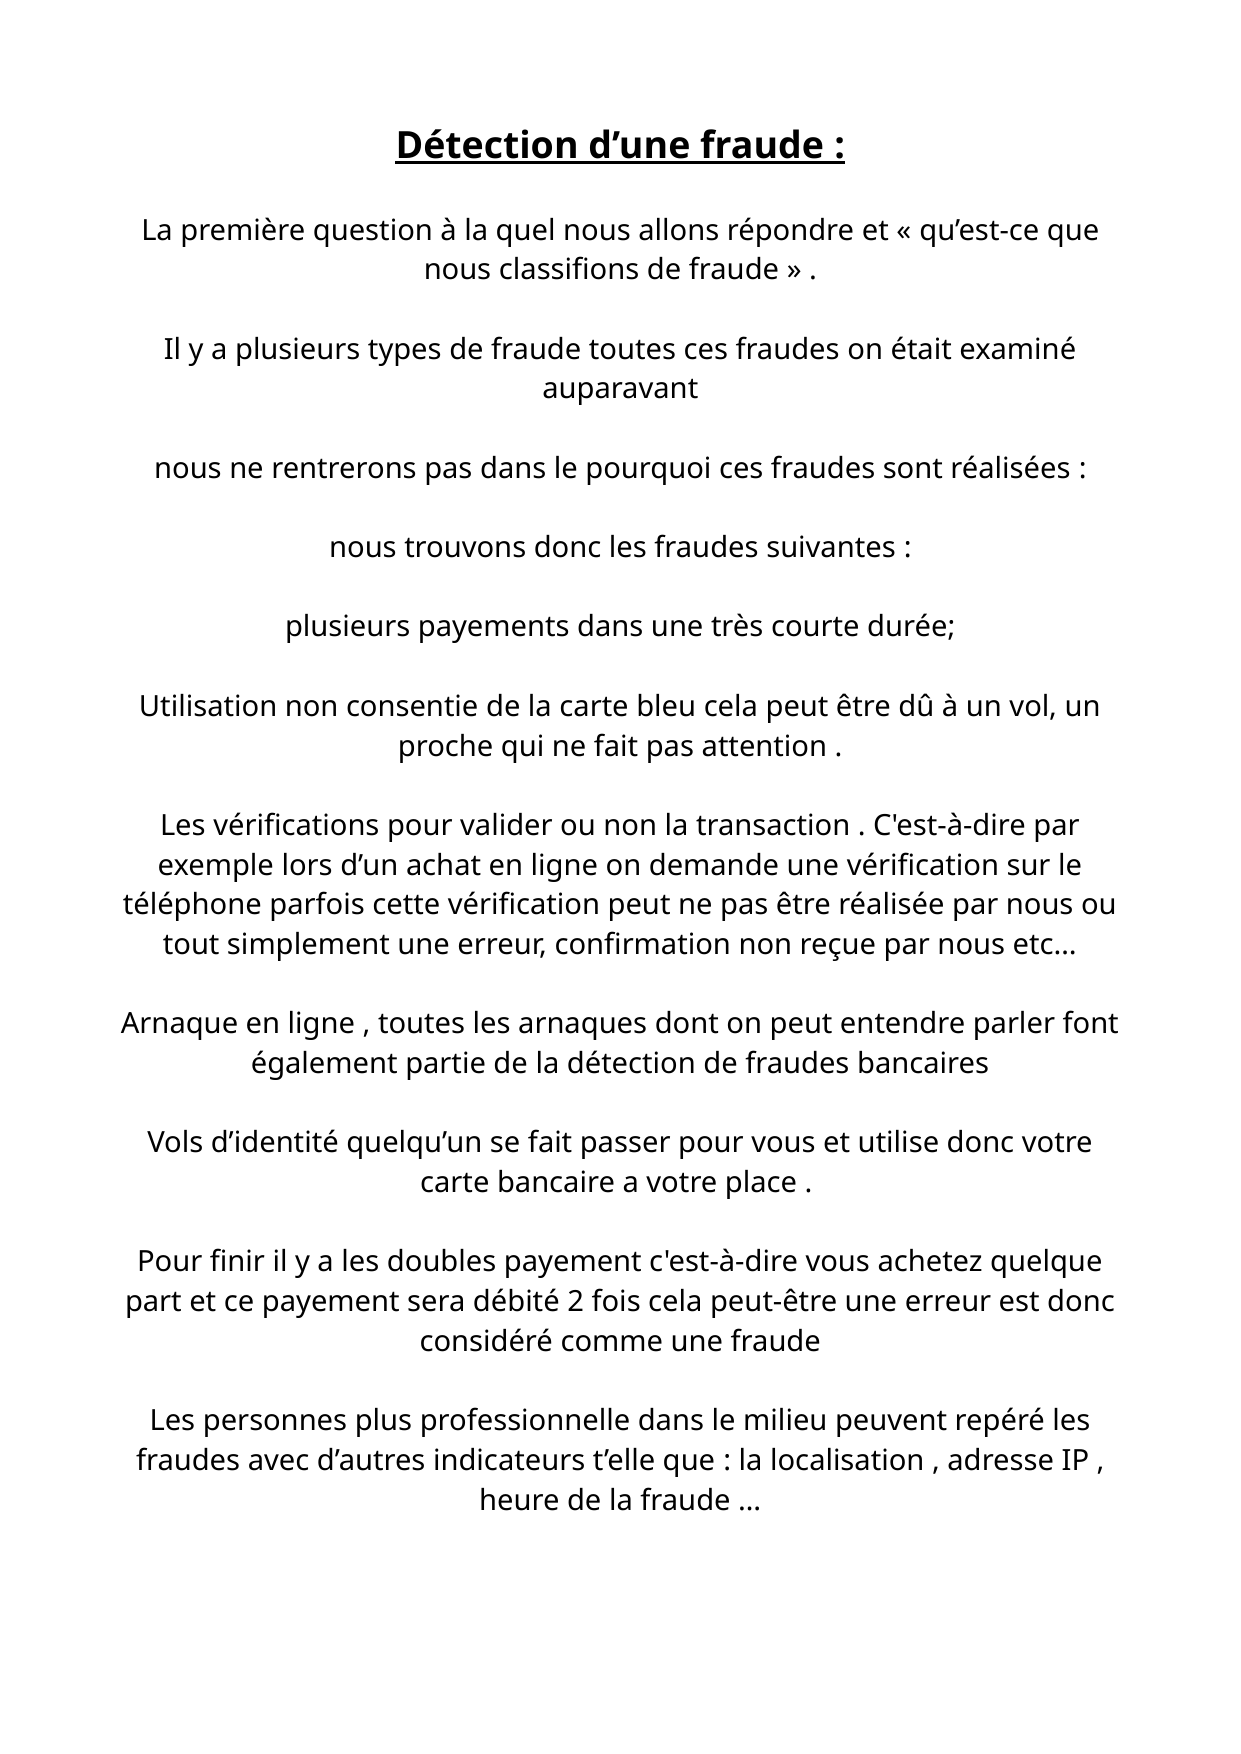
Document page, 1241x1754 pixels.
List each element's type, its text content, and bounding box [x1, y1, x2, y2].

text Les personnes plus professionnelle dans le milieu peuvent repéré les fraudes avec d’autres indicateurs t’elle que : la localisation , adresse IP , heure de la fraude … [118, 1399, 1122, 1518]
text La première question à la quel nous allons répondre et « qu’est-ce que nous classifions de fraude » . [118, 209, 1122, 288]
text Pour finir il y a les doubles payement c'est-à-dire vous achetez quelque part et ce payement sera débité 2 fois cela peut-être une erreur est donc considéré comme une fraude [118, 1241, 1122, 1360]
text nous ne rentrerons pas dans le pourquoi ces fraudes sont réalisées : [118, 447, 1122, 487]
text Utilisation non consentie de la carte bleu cela peut être dû à un vol, un proche qui ne fait pas attention . [118, 685, 1122, 764]
text Arnaque en ligne , toutes les arnaques dont on peut entendre parler font également partie de la détection de fraudes bancaires [118, 1003, 1122, 1082]
text Il y a plusieurs types de fraude toutes ces fraudes on était examiné auparavant [118, 328, 1122, 407]
text Détection d’une fraude : [118, 118, 1122, 169]
text Vols d’identité quelqu’un se fait passer pour vous et utilise donc votre carte bancaire a votre place . [118, 1122, 1122, 1201]
text Les vérifications pour valider ou non la transaction . C'est-à-dire par exemple lors d’un achat en ligne on demande une vérification sur le téléphone parfois cette vérification peut ne pas être réalisée par nous ou tout simplement une erreur, confirmation non reçue par nous etc… [118, 804, 1122, 963]
text nous trouvons donc les fraudes suivantes : [118, 526, 1122, 566]
text plusieurs payements dans une très courte durée; [118, 606, 1122, 645]
